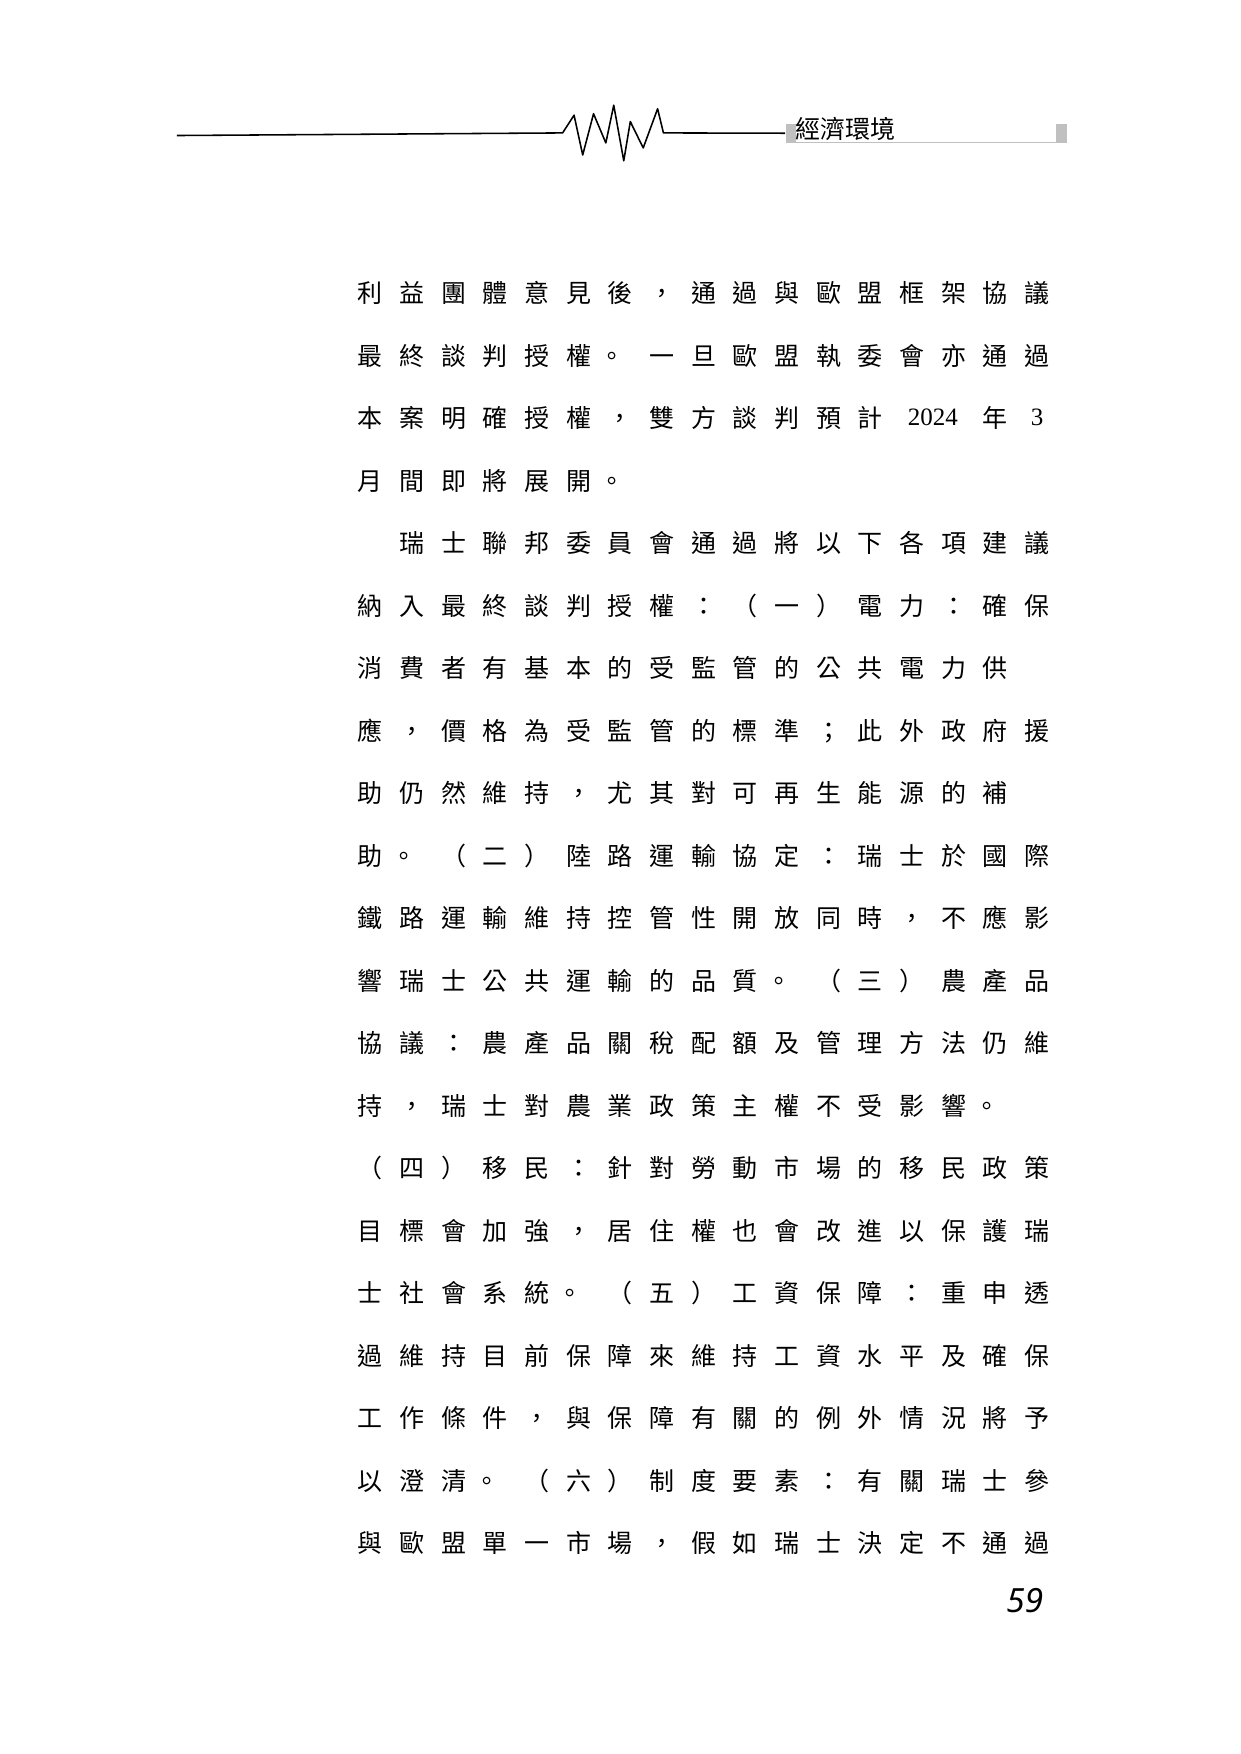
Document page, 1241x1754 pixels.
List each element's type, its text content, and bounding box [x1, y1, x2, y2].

text 利益團體意見後，通過與歐盟框架協議最終談判授權。一旦歐盟執委會亦通過本案明確授權，雙方談判預計2024年3月間即將展開。 [330, 250, 1058, 500]
text 瑞士聯邦委員會通過將以下各項建議納入最終談判授權：（一）電力：確保消費者有基本的受監管的公共電力供應，價格為受監管的標準；此外政府援助仍然維持，尤其對可再生能源的補助。（二）陸路運輸協定：瑞士於國際鐵路運輸維持控管性開放同時，不應影響瑞士公共運輸的品質。（三）農產品協議：農產品關稅配額及管理方法仍維持，瑞士對農業政策主權不受影響。（四）移民：針對勞動市場的移民政策目標會加強，居住權也會改進以保護瑞士社會系統。（五）工資保障：重申透過維持目前保障來維持工資水平及確保工作條件，與保障有關的例外情況將予以澄清。（六）制度要素：有關瑞士參與歐盟單一市場，假如瑞士決定不通過 [330, 500, 1058, 1563]
